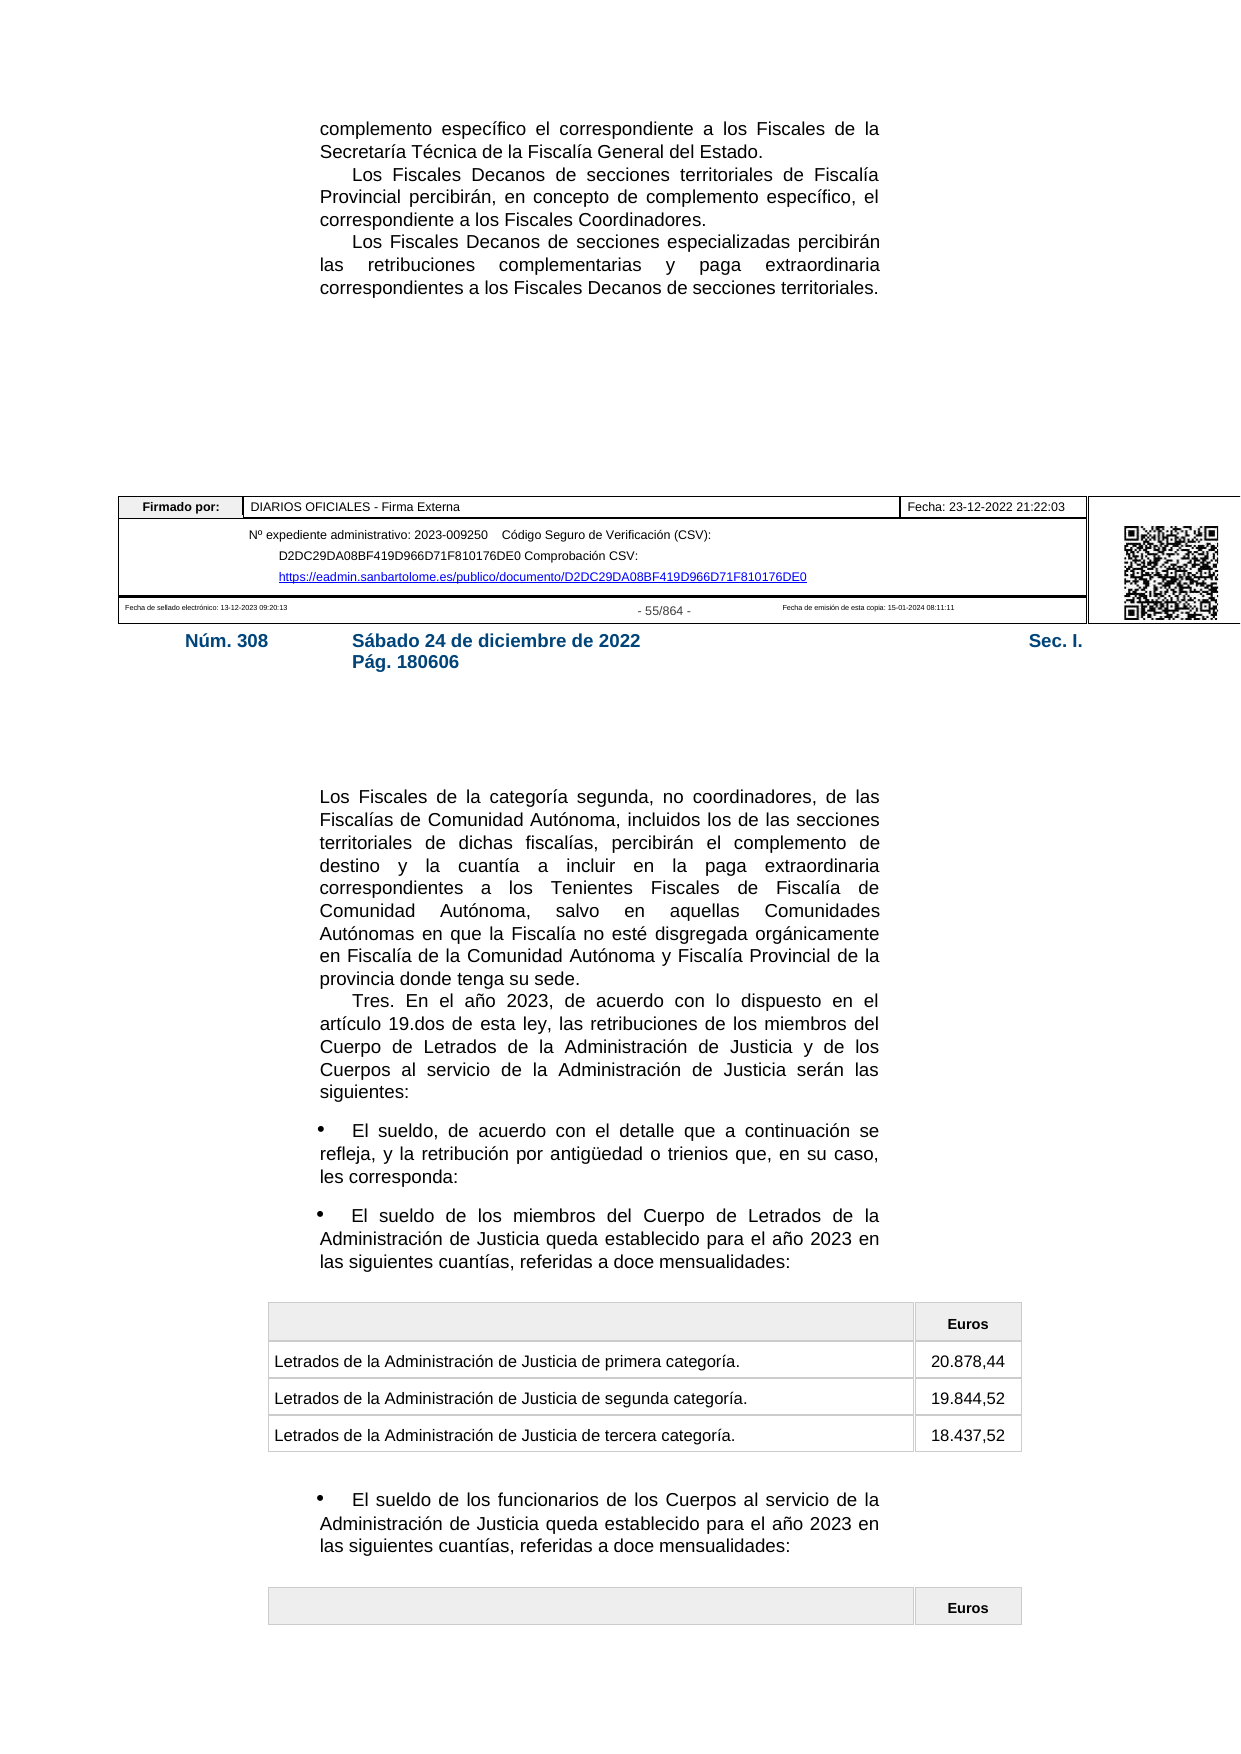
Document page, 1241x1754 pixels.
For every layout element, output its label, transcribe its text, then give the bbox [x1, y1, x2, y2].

table_header Fecha: 23-12-2022 21:22:03 [901, 497, 1086, 517]
table_cell Letrados de la Administración de Justicia de segunda categoría. [269, 1379, 913, 1414]
table_cell 19.844,52 [916, 1379, 1021, 1414]
table_header [269, 1588, 913, 1624]
table_header Firmado por: [119, 497, 242, 515]
table_cell 18.437,52 [916, 1416, 1021, 1451]
text Tres. En el año 2023, de acuerdo con lo dispuesto en el artículo 19.dos de esta ley, las retribuciones de los miembros del Cuerpo de Letrados de la Administración de Justicia y de los Cuerpos al servicio de la Administración de Justicia serán las siguientes: [319, 990, 879, 1102]
list El sueldo de los funcionarios de los Cuerpos al servicio de la Administración de Justicia queda establecido para el año 2023 en las siguientes cuantías, referidas a doce mensualidades: [284, 1489, 879, 1557]
list El sueldo de los miembros del Cuerpo de Letrados de la Administración de Justicia queda establecido para el año 2023 en las siguientes cuantías, referidas a doce mensualidades: [284, 1205, 879, 1273]
table_header [1089, 497, 1240, 623]
text Los Fiscales Decanos de secciones especializadas percibirán las retribuciones complementarias y paga extraordinaria correspondientes a los Fiscales Decanos de secciones territoriales. [319, 231, 880, 298]
table_header [269, 1303, 913, 1340]
list El sueldo, de acuerdo con el detalle que a continuación se refleja, y la retribución por antigüedad o trienios que, en su caso, les corresponda: [284, 1120, 879, 1187]
text Núm. 308 Sábado 24 de diciembre de 2022 Sec. I. Pág. 180606 [185, 629, 1122, 673]
table_header DIARIOS OFICIALES - Firma Externa [244, 497, 899, 517]
table_header Euros [916, 1303, 1021, 1340]
text complemento específico el correspondiente a los Fiscales de la Secretaría Técnica de la Fiscalía General del Estado. [319, 118, 879, 162]
table_cell 20.878,44 [916, 1342, 1021, 1377]
text Los Fiscales Decanos de secciones territoriales de Fiscalía Provincial percibirán, en concepto de complemento específico, el correspondiente a los Fiscales Coordinadores. [319, 163, 879, 230]
table_cell Letrados de la Administración de Justicia de primera categoría. [269, 1342, 913, 1377]
table_cell Fecha de sellado electrónico: 13-12-2023 09:20:13 - 55/864 - Fecha de emisión de esta copia: 15-01-2024 08:11:11 [119, 598, 1086, 623]
table_cell Letrados de la Administración de Justicia de tercera categoría. [269, 1416, 913, 1451]
table_header Euros [916, 1588, 1021, 1624]
table_cell Nº expediente administrativo: 2023-009250 Código Seguro de Verificación (CSV): D2DC29DA08BF419D966D71F810176DE0 Comprobación CSV: https://eadmin.sanbartolome.es/publico/documento/D2DC29DA08BF419D966D71F810176DE0 [119, 519, 1086, 595]
text Los Fiscales de la categoría segunda, no coordinadores, de las Fiscalías de Comunidad Autónoma, incluidos los de las secciones territoriales de dichas fiscalías, percibirán el complemento de destino y la cuantía a incluir en la paga extraordinaria correspondientes a los Tenientes Fiscales de Fiscalía de Comunidad Autónoma, salvo en aquellas Comunidades Autónomas en que la Fiscalía no esté disgregada orgánicamente en Fiscalía de la Comunidad Autónoma y Fiscalía Provincial de la provincia donde tenga su sede. [319, 786, 880, 989]
